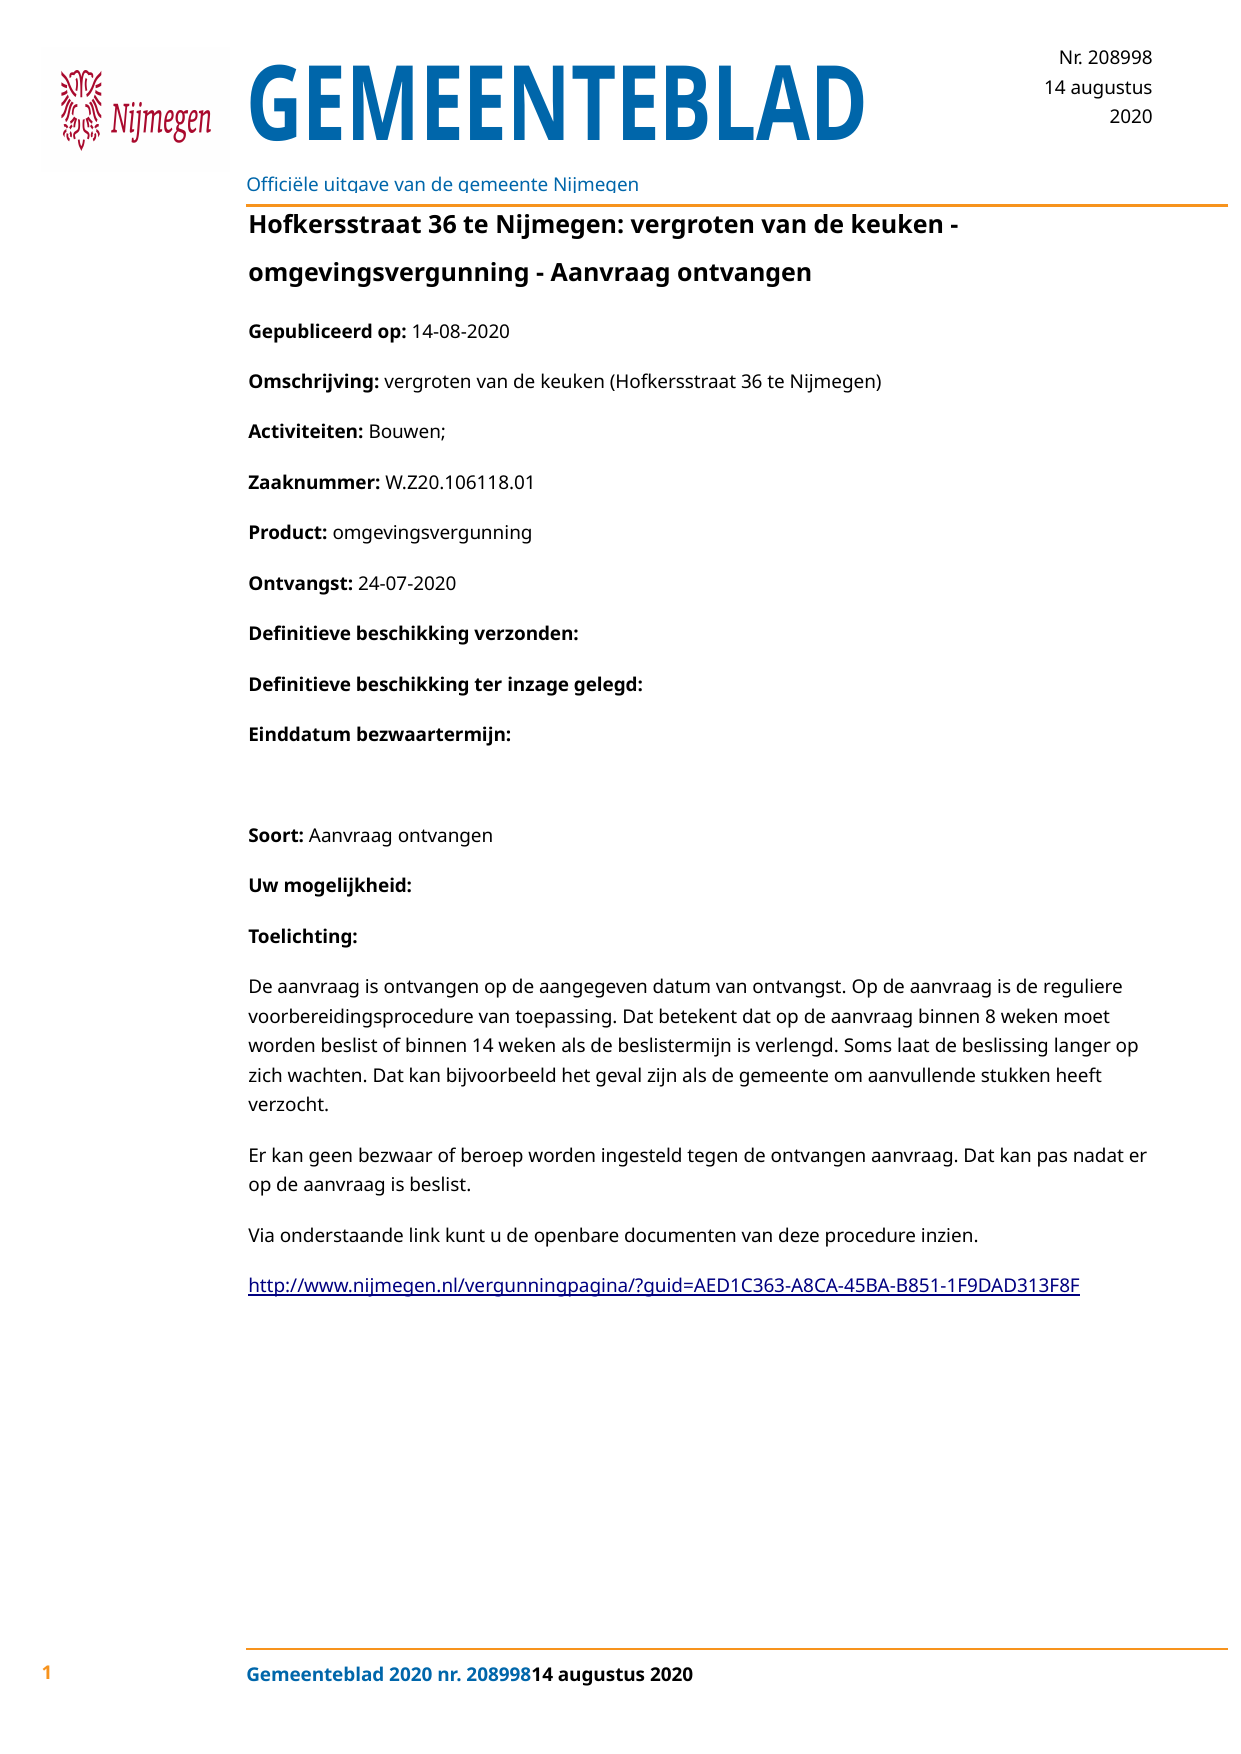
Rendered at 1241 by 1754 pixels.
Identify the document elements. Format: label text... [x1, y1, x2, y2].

text Product: omgevingsvergunning [248, 519, 1152, 545]
text Soort: Aanvraag ontvangen [248, 822, 1152, 848]
text Definitieve beschikking verzonden: [248, 620, 1152, 646]
text http://www.nijmegen.nl/vergunningpagina/?guid=AED1C363-A8CA-45BA-B851-1F9DAD313F8F [248, 1272, 1152, 1298]
text De aanvraag is ontvangen op de aangegeven datum van ontvangst. Op de aanvraag is de reguliere voorbereidingsprocedure van toepassing. Dat betekent dat op de aanvraag binnen 8 weken moet worden beslist of binnen 14 weken als de beslistermijn is verlengd. Soms laat de beslissing langer op zich wachten. Dat kan bijvoorbeeld het geval zijn als de gemeente om aanvullende stukken heeft verzocht. [248, 973, 1152, 1117]
text Einddatum bezwaartermijn: [248, 721, 1152, 747]
text Er kan geen bezwaar of beroep worden ingesteld tegen de ontvangen aanvraag. Dat kan pas nadat er op de aanvraag is beslist. [248, 1142, 1152, 1197]
text Gepubliceerd op: 14-08-2020 [248, 318, 1152, 344]
text Hofkersstraat 36 te Nijmegen: vergroten van de keuken - omgevingsvergunning - Aanvraag ontvangen [248, 207, 1152, 288]
text Definitieve beschikking ter inzage gelegd: [248, 671, 1152, 697]
picture [41, 47, 231, 172]
text Omschrijving: vergroten van de keuken (Hofkersstraat 36 te Nijmegen) [248, 368, 1152, 394]
text Toelichting: [248, 923, 1152, 949]
text Uw mogelijkheid: [248, 872, 1152, 898]
text Zaaknummer: W.Z20.106118.01 [248, 469, 1152, 495]
text Ontvangst: 24-07-2020 [248, 570, 1152, 596]
text Activiteiten: Bouwen; [248, 419, 1152, 444]
text Via onderstaande link kunt u de openbare documenten van deze procedure inzien. [248, 1222, 1152, 1248]
